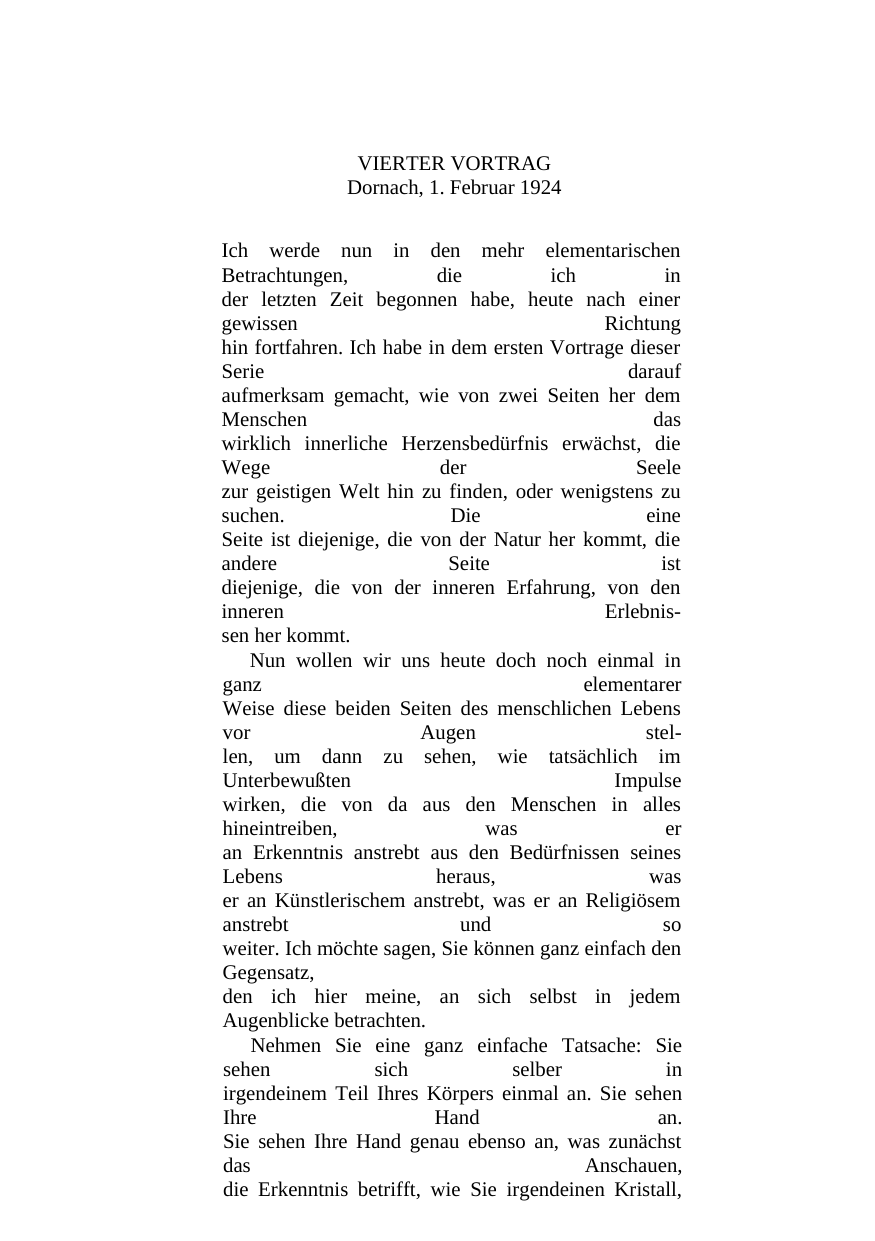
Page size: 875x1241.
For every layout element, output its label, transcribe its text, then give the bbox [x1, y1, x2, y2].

text Ich werde nun in den mehr elementarischen Betrachtungen, die ich in der letzten Zeit begonnen habe, heute nach einer gewissen Richtung hin fortfahren. Ich habe in dem ersten Vortrage dieser Serie darauf aufmerksam gemacht, wie von zwei Seiten her dem Menschen das wirklich innerliche Herzensbedürfnis erwächst, die Wege der Seele zur geistigen Welt hin zu finden, oder wenigstens zu suchen. Die eine Seite ist diejenige, die von der Natur her kommt, die andere Seite ist diejenige, die von der inneren Erfahrung, von den inneren Erlebnis- sen her kommt. [221, 238, 681, 647]
text VIERTER VORTRAG Dornach, 1. Februar 1924 [225, 151, 683, 199]
text Nehmen Sie eine ganz einfache Tatsache: Sie sehen sich selber in irgendeinem Teil Ihres Körpers einmal an. Sie sehen Ihre Hand an. Sie sehen Ihre Hand genau ebenso an, was zunächst das Anschauen, die Erkenntnis betrifft, wie Sie irgendeinen Kristall, [223, 1032, 682, 1201]
text Nun wollen wir uns heute doch noch einmal in ganz elementarer Weise diese beiden Seiten des menschlichen Lebens vor Augen stel- len, um dann zu sehen, wie tatsächlich im Unterbewußten Impulse wirken, die von da aus den Menschen in alles hineintreiben, was er an Erkenntnis anstrebt aus den Bedürfnissen seines Lebens heraus, was er an Künstlerischem anstrebt, was er an Religiösem anstrebt und so weiter. Ich möchte sagen, Sie können ganz einfach den Gegensatz, den ich hier meine, an sich selbst in jedem Augenblicke betrachten. [222, 647, 682, 1032]
